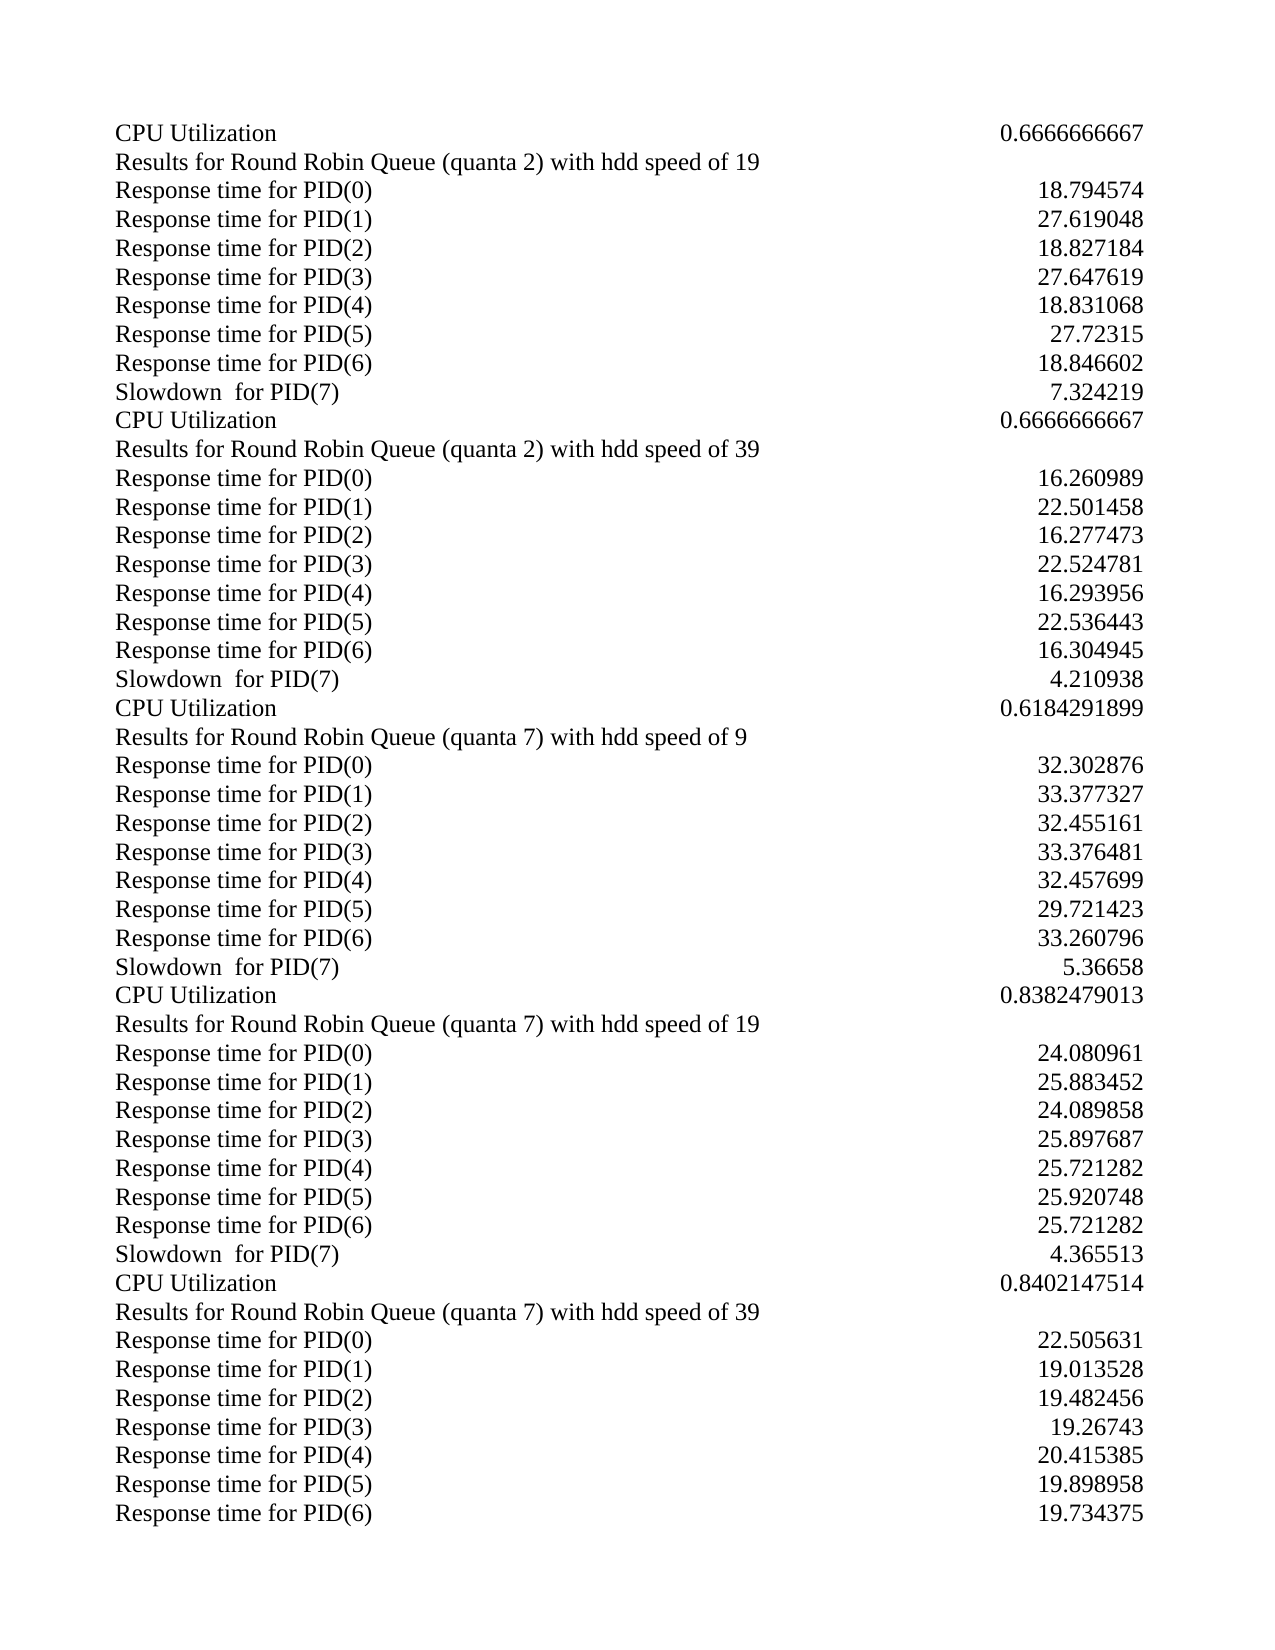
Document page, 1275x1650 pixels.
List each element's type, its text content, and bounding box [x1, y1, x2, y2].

table_cell 24.080961 [792, 1038, 1143, 1067]
table_cell Response time for PID(3) [115, 262, 792, 291]
table_cell CPU Utilization [115, 981, 792, 1009]
table_cell Response time for PID(3) [115, 1412, 792, 1441]
table_cell 5.36658 [792, 952, 1143, 981]
table_cell 19.482456 [792, 1383, 1143, 1412]
table_cell Response time for PID(4) [115, 291, 792, 319]
table_cell Response time for PID(4) [115, 578, 792, 607]
table_cell 18.846602 [792, 348, 1143, 377]
table_cell [792, 147, 1143, 176]
table_cell 16.277473 [792, 521, 1143, 549]
table_cell Response time for PID(3) [115, 549, 792, 578]
table_cell Slowdown for PID(7) [115, 1239, 792, 1268]
table_cell Response time for PID(1) [115, 492, 792, 521]
table_cell CPU Utilization [115, 1268, 792, 1297]
table_cell 22.505631 [792, 1326, 1143, 1354]
table_cell Slowdown for PID(7) [115, 952, 792, 981]
table_cell 4.365513 [792, 1239, 1143, 1268]
table_cell 19.898958 [792, 1469, 1143, 1498]
table_cell Response time for PID(5) [115, 894, 792, 923]
table_cell 7.324219 [792, 377, 1143, 406]
table_cell 25.897687 [792, 1124, 1143, 1153]
table_cell Response time for PID(2) [115, 521, 792, 549]
table_cell Response time for PID(0) [115, 751, 792, 779]
table_cell Response time for PID(1) [115, 1354, 792, 1383]
table_cell 18.794574 [792, 176, 1143, 204]
table_cell [792, 1009, 1143, 1038]
table_cell CPU Utilization [115, 406, 792, 434]
table_cell 0.6666666667 [792, 406, 1143, 434]
table_cell Response time for PID(1) [115, 779, 792, 808]
table_cell 16.293956 [792, 578, 1143, 607]
table_cell Response time for PID(2) [115, 1096, 792, 1124]
table_cell 32.455161 [792, 808, 1143, 837]
table_cell 27.647619 [792, 262, 1143, 291]
table_cell Results for Round Robin Queue (quanta 7) with hdd speed of 9 [115, 722, 792, 751]
table_cell 20.415385 [792, 1441, 1143, 1469]
table_cell Response time for PID(2) [115, 808, 792, 837]
table_cell Response time for PID(6) [115, 636, 792, 664]
table_cell 22.501458 [792, 492, 1143, 521]
table_cell 19.013528 [792, 1354, 1143, 1383]
table_cell 0.6666666667 [792, 118, 1143, 147]
table_cell Response time for PID(2) [115, 1383, 792, 1412]
table_cell Response time for PID(6) [115, 1498, 792, 1527]
table_cell 0.8382479013 [792, 981, 1143, 1009]
table_cell Response time for PID(0) [115, 1326, 792, 1354]
table_cell 24.089858 [792, 1096, 1143, 1124]
table_cell 16.304945 [792, 636, 1143, 664]
table_cell Response time for PID(1) [115, 204, 792, 233]
table_cell Results for Round Robin Queue (quanta 2) with hdd speed of 39 [115, 434, 792, 463]
table_cell 0.8402147514 [792, 1268, 1143, 1297]
table_cell Response time for PID(0) [115, 463, 792, 492]
table_cell Response time for PID(4) [115, 1441, 792, 1469]
table_cell Response time for PID(5) [115, 1469, 792, 1498]
table_cell 27.72315 [792, 319, 1143, 348]
table_cell 25.883452 [792, 1067, 1143, 1096]
table_cell 32.457699 [792, 866, 1143, 894]
table_cell Response time for PID(4) [115, 866, 792, 894]
table_cell 22.536443 [792, 607, 1143, 636]
table_cell Slowdown for PID(7) [115, 664, 792, 693]
table_cell Results for Round Robin Queue (quanta 7) with hdd speed of 39 [115, 1297, 792, 1326]
table_cell 18.831068 [792, 291, 1143, 319]
table_cell 25.721282 [792, 1211, 1143, 1239]
table_cell Response time for PID(3) [115, 837, 792, 866]
table_cell 22.524781 [792, 549, 1143, 578]
table_cell CPU Utilization [115, 693, 792, 722]
table_cell Slowdown for PID(7) [115, 377, 792, 406]
table_cell Response time for PID(6) [115, 348, 792, 377]
table_cell Results for Round Robin Queue (quanta 2) with hdd speed of 19 [115, 147, 792, 176]
table_cell Response time for PID(5) [115, 607, 792, 636]
table_cell 32.302876 [792, 751, 1143, 779]
table_cell Response time for PID(0) [115, 176, 792, 204]
table_cell Response time for PID(6) [115, 923, 792, 952]
table_cell 27.619048 [792, 204, 1143, 233]
table_cell 29.721423 [792, 894, 1143, 923]
table_cell [792, 1297, 1143, 1326]
table_cell [792, 722, 1143, 751]
table_cell Response time for PID(5) [115, 319, 792, 348]
table_cell 4.210938 [792, 664, 1143, 693]
table_cell 33.376481 [792, 837, 1143, 866]
table_cell 25.920748 [792, 1182, 1143, 1211]
table_cell [792, 434, 1143, 463]
table_cell Response time for PID(6) [115, 1211, 792, 1239]
table_cell Response time for PID(0) [115, 1038, 792, 1067]
table_cell Results for Round Robin Queue (quanta 7) with hdd speed of 19 [115, 1009, 792, 1038]
table_cell Response time for PID(3) [115, 1124, 792, 1153]
table_cell 16.260989 [792, 463, 1143, 492]
table_cell Response time for PID(5) [115, 1182, 792, 1211]
table_cell 18.827184 [792, 233, 1143, 262]
table_cell 33.377327 [792, 779, 1143, 808]
table_cell CPU Utilization [115, 118, 792, 147]
table_cell Response time for PID(2) [115, 233, 792, 262]
table_cell 25.721282 [792, 1153, 1143, 1182]
table_cell Response time for PID(1) [115, 1067, 792, 1096]
table_cell 19.26743 [792, 1412, 1143, 1441]
table_cell 19.734375 [792, 1498, 1143, 1527]
table_cell 33.260796 [792, 923, 1143, 952]
table_cell 0.6184291899 [792, 693, 1143, 722]
table_cell Response time for PID(4) [115, 1153, 792, 1182]
